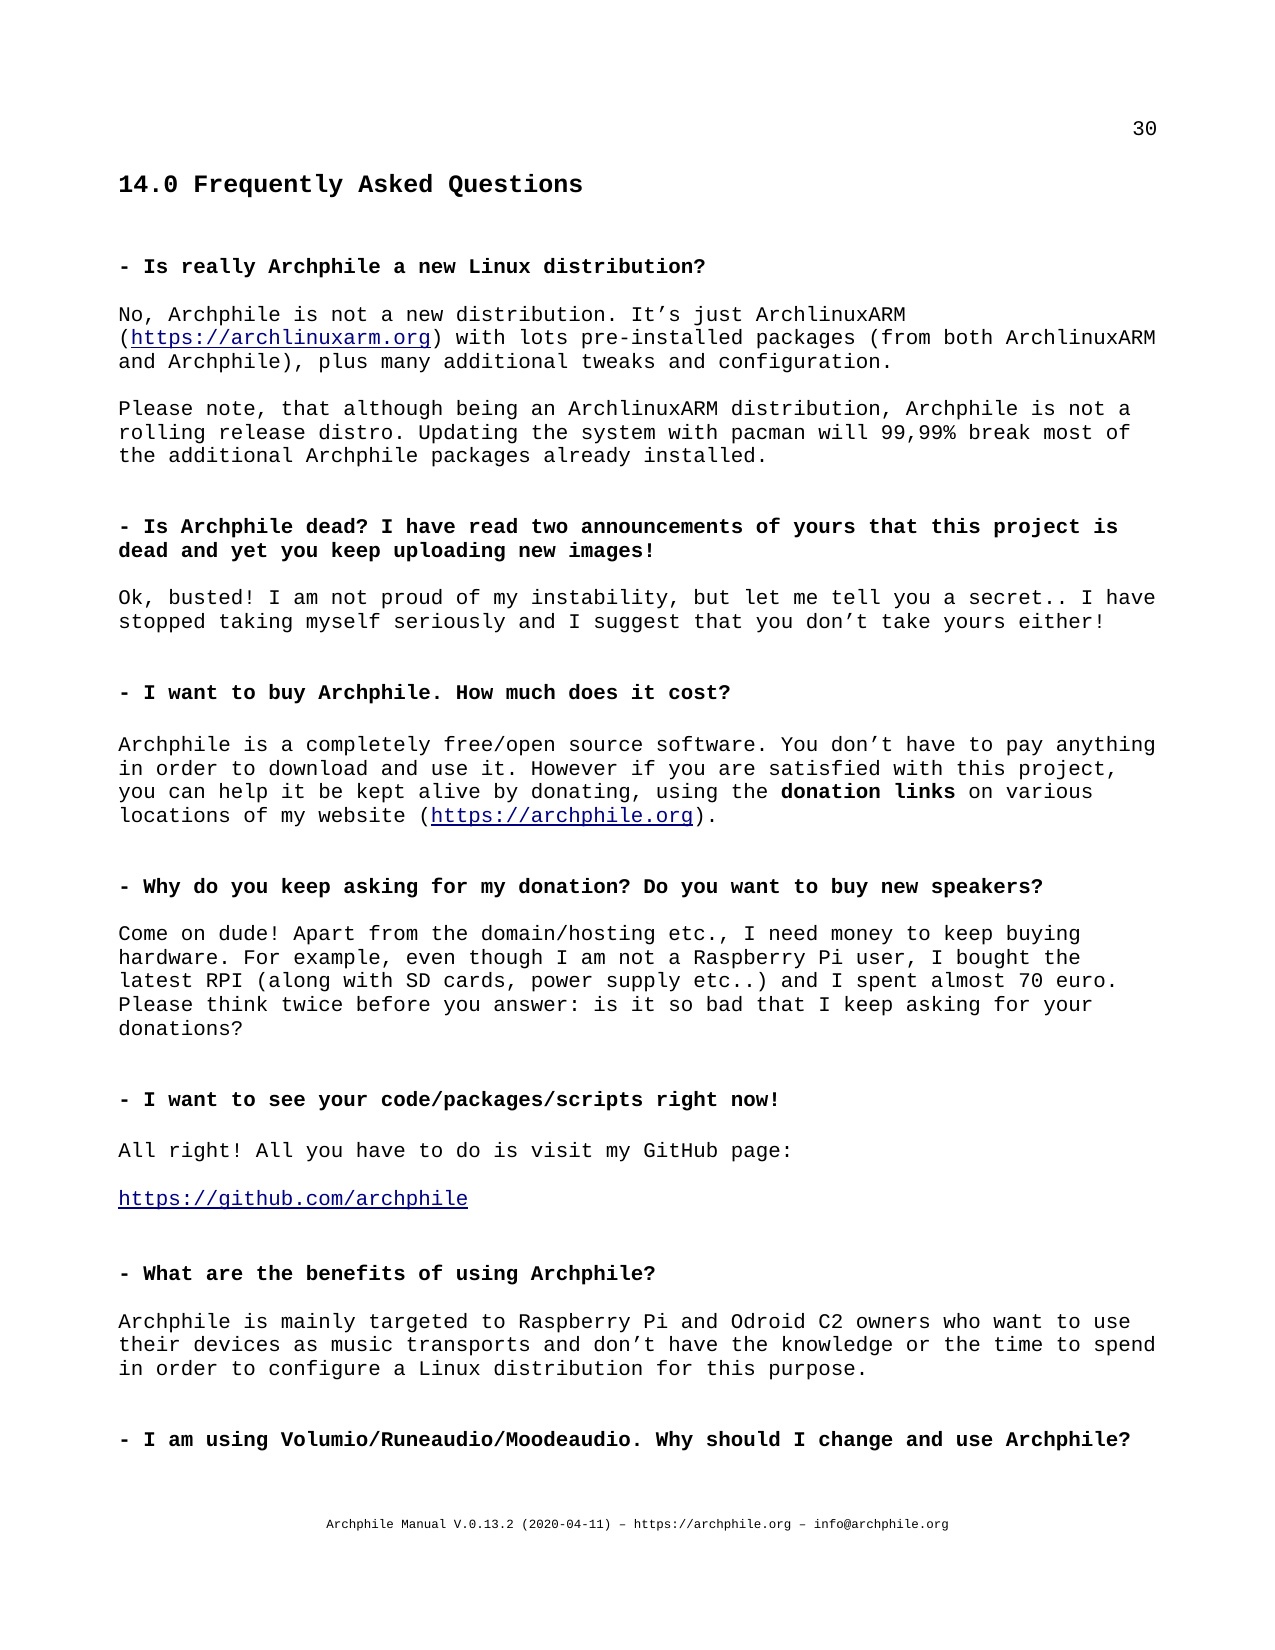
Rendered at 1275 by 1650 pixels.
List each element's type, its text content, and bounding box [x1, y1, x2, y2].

text All right! All you have to do is visit my GitHub page: [118, 1141, 1157, 1164]
text https://github.com/archphile [118, 1188, 1157, 1211]
text - I want to buy Archphile. How much does it cost? [118, 682, 1157, 706]
text Archphile is mainly targeted to Raspberry Pi and Odroid C2 owners who want to use their devices as music transports and don’t have the knowledge or the time to spend in order to configure a Linux distribution for this purpose. [118, 1311, 1157, 1382]
text - I am using Volumio/Runeaudio/Moodeaudio. Why should I change and use Archphile? [118, 1429, 1157, 1453]
text 14.0 Frequently Asked Questions [118, 171, 1157, 199]
text Ok, busted! I am not proud of my instability, but let me tell you a secret.. I have stopped taking myself seriously and I suggest that you don’t take yours either! [118, 587, 1157, 634]
text - I want to see your code/packages/scripts right now! [118, 1088, 1157, 1112]
text - Why do you keep asking for my donation? Do you want to buy new speakers? [118, 876, 1157, 899]
text - Is really Archphile a new Linux distribution? [118, 256, 1157, 280]
text Come on dude! Apart from the domain/hosting etc., I need money to keep buying hardware. For example, even though I am not a Raspberry Pi user, I bought the latest RPI (along with SD cards, power supply etc..) and I spent almost 70 euro. Please think twice before you answer: is it so bad that I keep asking for your donations? [118, 923, 1157, 1041]
text - Is Archphile dead? I have read two announcements of yours that this project is dead and yet you keep uploading new images! [118, 516, 1157, 564]
text Please note, that although being an ArchlinuxARM distribution, Archphile is not a rolling release distro. Updating the system with pacman will 99,99% break most of the additional Archphile packages already installed. [118, 398, 1157, 469]
text - What are the benefits of using Archphile? [118, 1263, 1157, 1287]
text No, Archphile is not a new distribution. It’s just ArchlinuxARM (https://archlinuxarm.org) with lots pre-installed packages (from both ArchlinuxARM and Archphile), plus many additional tweaks and configuration. [118, 303, 1157, 374]
text Archphile is a completely free/open source software. You don’t have to pay anything in order to download and use it. However if you are satisfied with this project, you can help it be kept alive by donating, using the donation links on various locations of my website (https://archphile.org). [118, 734, 1157, 828]
